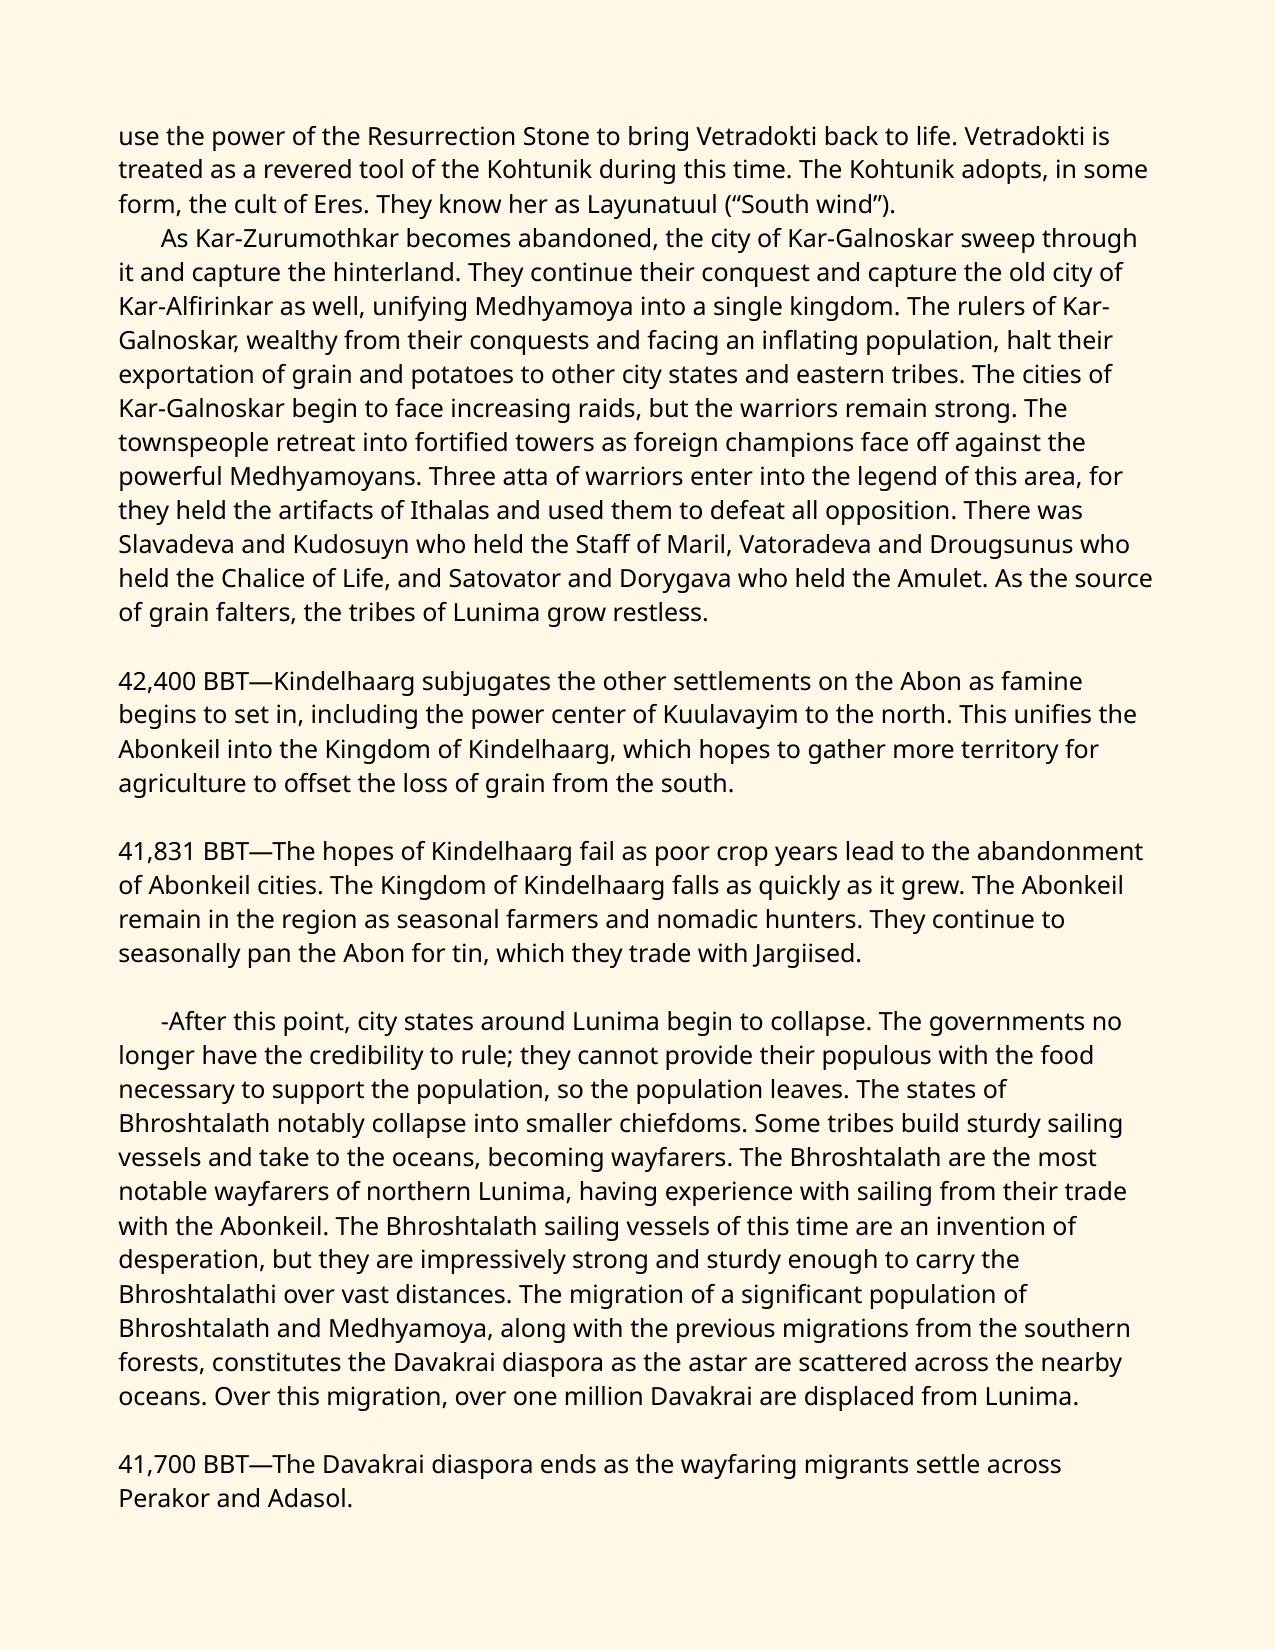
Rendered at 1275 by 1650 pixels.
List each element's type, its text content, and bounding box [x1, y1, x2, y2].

text 41,700 BBT—The Davakrai diaspora ends as the wayfaring migrants settle across Perakor and Adasol. [118, 1447, 1157, 1515]
text use the power of the Resurrection Stone to bring Vetradokti back to life. Vetradokti is treated as a revered tool of the Kohtunik during this time. The Kohtunik adopts, in some form, the cult of Eres. They know her as Layunatuul (“South wind”). [118, 118, 1157, 220]
text As Kar-Zurumothkar becomes abandoned, the city of Kar-Galnoskar sweep through it and capture the hinterland. They continue their conquest and capture the old city of Kar-Alfirinkar as well, unifying Medhyamoya into a single kingdom. The rulers of Kar-Galnoskar, wealthy from their conquests and facing an inflating population, halt their exportation of grain and potatoes to other city states and eastern tribes. The cities of Kar-Galnoskar begin to face increasing raids, but the warriors remain strong. The townspeople retreat into fortified towers as foreign champions face off against the powerful Medhyamoyans. Three atta of warriors enter into the legend of this area, for they held the artifacts of Ithalas and used them to defeat all opposition. There was Slavadeva and Kudosuyn who held the Staff of Maril, Vatoradeva and Drougsunus who held the Chalice of Life, and Satovator and Dorygava who held the Amulet. As the source of grain falters, the tribes of Lunima grow restless. [118, 220, 1157, 629]
text -After this point, city states around Lunima begin to collapse. The governments no longer have the credibility to rule; they cannot provide their populous with the food necessary to support the population, so the population leaves. The states of Bhroshtalath notably collapse into smaller chiefdoms. Some tribes build sturdy sailing vessels and take to the oceans, becoming wayfarers. The Bhroshtalath are the most notable wayfarers of northern Lunima, having experience with sailing from their trade with the Abonkeil. The Bhroshtalath sailing vessels of this time are an invention of desperation, but they are impressively strong and sturdy enough to carry the Bhroshtalathi over vast distances. The migration of a significant population of Bhroshtalath and Medhyamoya, along with the previous migrations from the southern forests, constitutes the Davakrai diaspora as the astar are scattered across the nearby oceans. Over this migration, over one million Davakrai are displaced from Lunima. [118, 1004, 1157, 1412]
text 41,831 BBT—The hopes of Kindelhaarg fail as poor crop years lead to the abandonment of Abonkeil cities. The Kingdom of Kindelhaarg falls as quickly as it grew. The Abonkeil remain in the region as seasonal farmers and nomadic hunters. They continue to seasonally pan the Abon for tin, which they trade with Jargiised. [118, 833, 1157, 970]
text 42,400 BBT—Kindelhaarg subjugates the other settlements on the Abon as famine begins to set in, including the power center of Kuulavayim to the north. This unifies the Abonkeil into the Kingdom of Kindelhaarg, which hopes to gather more territory for agriculture to offset the loss of grain from the south. [118, 663, 1157, 799]
